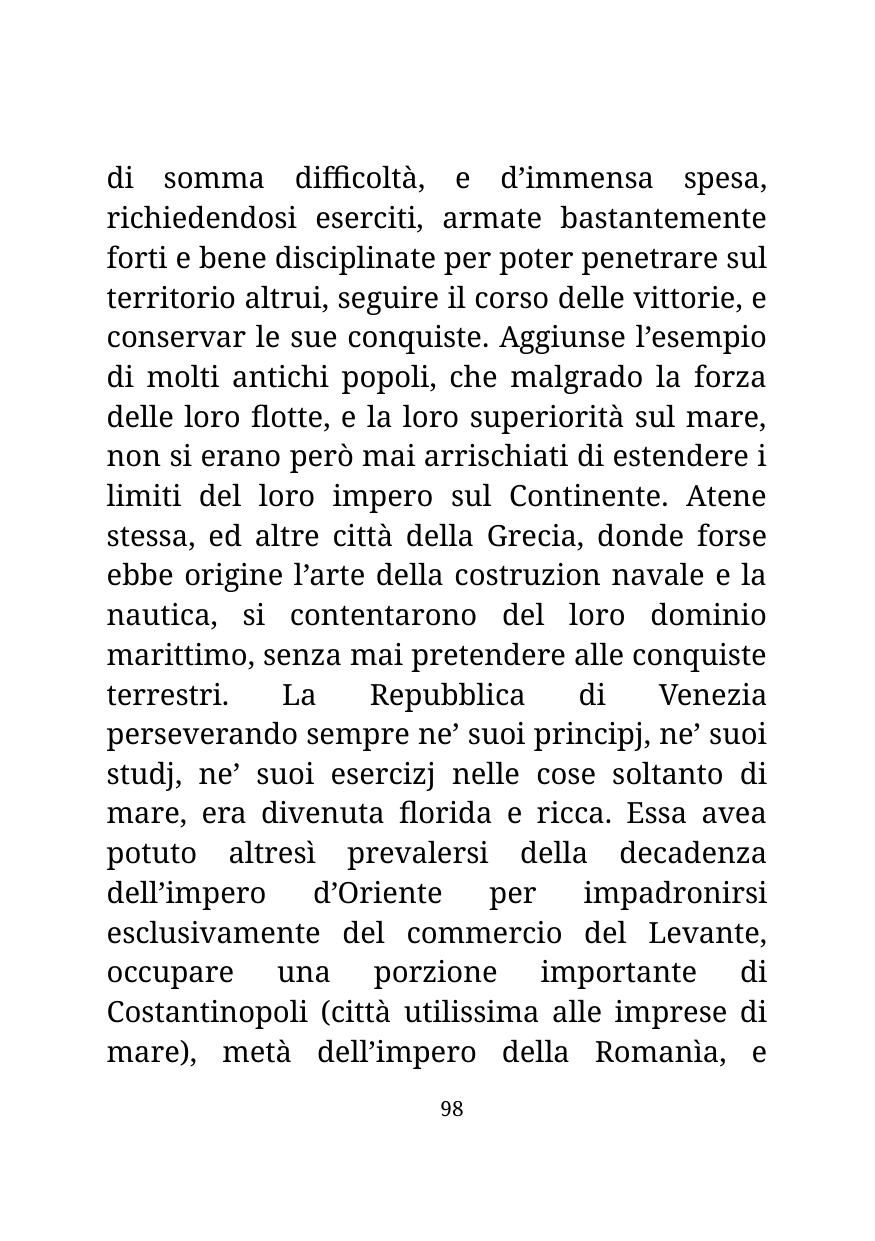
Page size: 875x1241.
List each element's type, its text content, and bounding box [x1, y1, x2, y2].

text di somma difficoltà, e d’immensa spesa, richiedendosi eserciti, armate bastantemente forti e bene disciplinate per poter penetrare sul territorio altrui, seguire il corso delle vittorie, e conservar le sue conquiste. Aggiunse l’esempio di molti antichi popoli, che malgrado la forza delle loro flotte, e la loro superiorità sul mare, non si erano però mai arrischiati di estendere i limiti del loro impero sul Continente. Atene stessa, ed altre città della Grecia, donde forse ebbe origine l’arte della costruzion navale e la nautica, si contentarono del loro dominio marittimo, senza mai pretendere alle conquiste terrestri. La Repubblica di Venezia perseverando sempre ne’ suoi principj, ne’ suoi studj, ne’ suoi esercizj nelle cose soltanto di mare, era divenuta florida e ricca. Essa avea potuto altresì prevalersi della decadenza dell’impero d’Oriente per impadronirsi esclusivamente del commercio del Levante, occupare una porzione importante di Costantinopoli (città utilissima alle imprese di mare), metà dell’impero della Romanìa, e [106, 158, 768, 1071]
